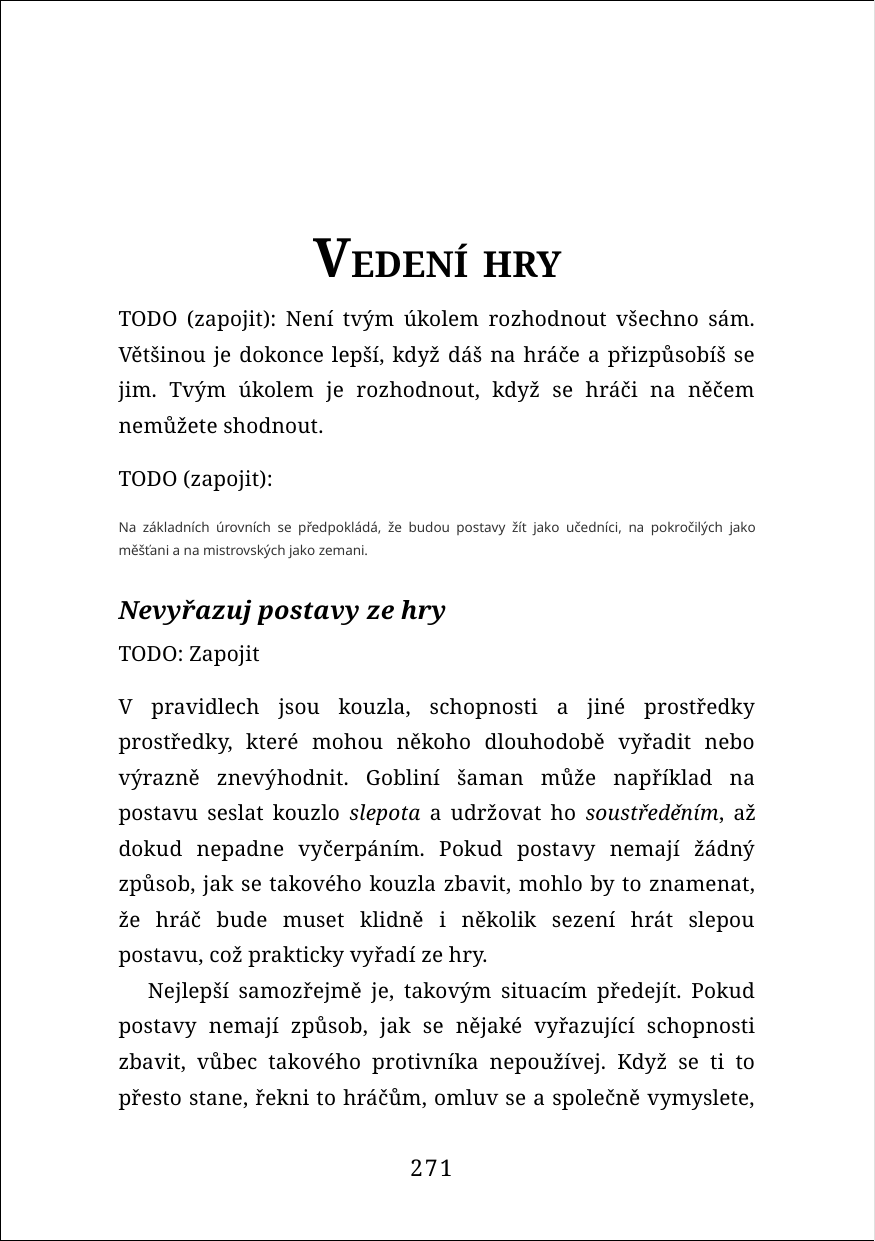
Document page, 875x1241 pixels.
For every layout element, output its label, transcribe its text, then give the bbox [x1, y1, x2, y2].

text TODO: Zapojit [118, 639, 756, 667]
text TODO (zapojit): [118, 464, 756, 493]
subtitle Vedení hry [118, 219, 756, 293]
text TODO (zapojit): Není tvým úkolem rozhodnout všechno sám. Většinou je dokonce lepší, když dáš na hráče a přizpůsobíš se jim. Tvým úkolem je rozhodnout, když se hráči na něčem nemůžete shodnout. [118, 304, 756, 439]
text Na základních úrovních se předpokládá, že budou postavy žít jako učedníci, na pokročilých jako měšťani a na mistrovských jako zemani. [118, 518, 756, 559]
subtitle Nevyřazuj postavy ze hry [118, 593, 756, 627]
text V pravidlech jsou kouzla, schopnosti a jiné prostředky prostředky, které mohou někoho dlouhodobě vyřadit nebo výrazně znevýhodnit. Gobliní šaman může například na postavu seslat kouzlo slepota a udržovat ho soustředěním, až dokud nepadne vyčerpáním. Pokud postavy nemají žádný způsob, jak se takového kouzla zbavit, mohlo by to znamenat, že hráč bude muset klidně i několik sezení hrát slepou postavu, což prakticky vyřadí ze hry. Nejlepší samozřejmě je, takovým situacím předejít. Pokud postavy nemají způsob, jak se nějaké vyřazující schopnosti zbavit, vůbec takového protivníka nepoužívej. Když se ti to přesto stane, řekni to hráčům, omluv se a společně vymyslete, [118, 692, 756, 1111]
